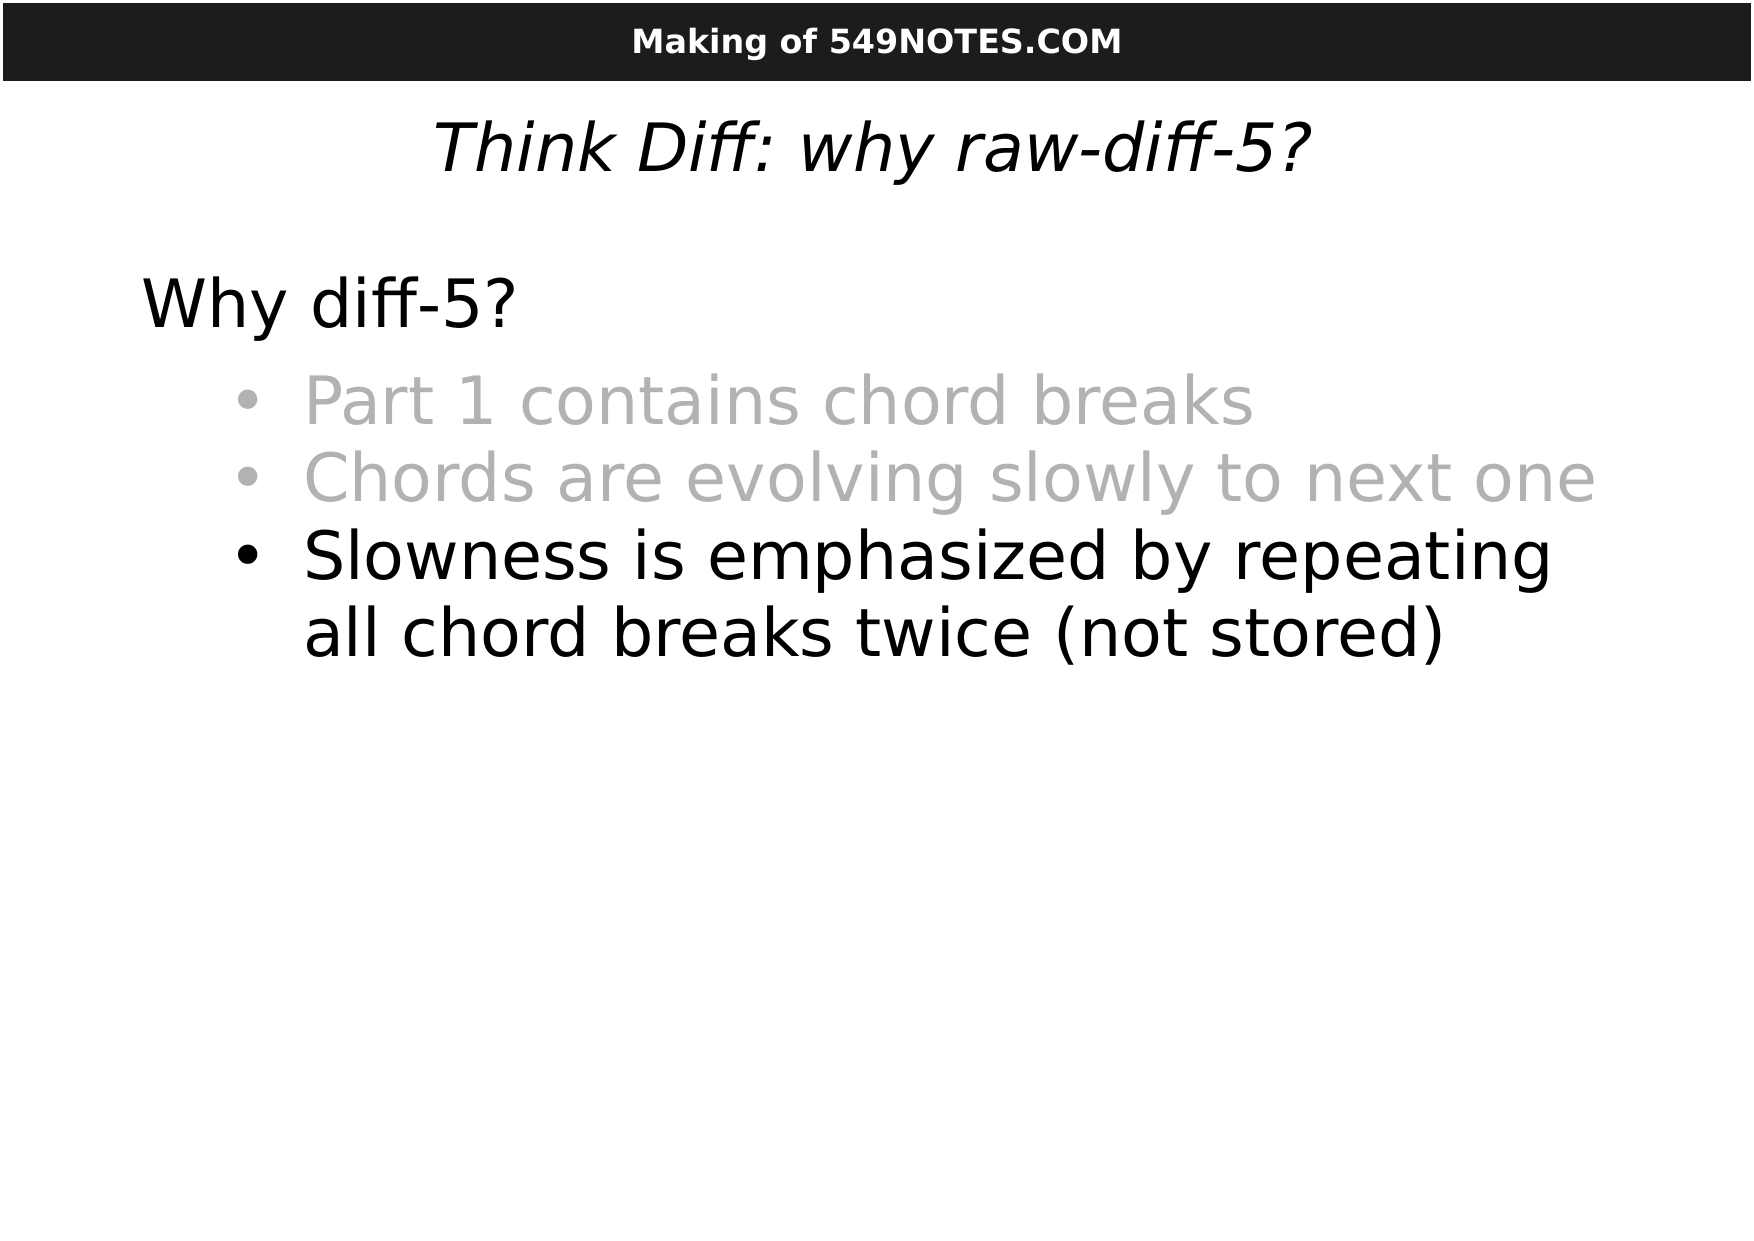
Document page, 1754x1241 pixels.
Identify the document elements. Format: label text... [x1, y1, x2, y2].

text • Slowness is emphasized by repeating [3, 517, 1751, 595]
text • Chords are evolving slowly to next one [3, 440, 1751, 517]
text Why diff-5? [3, 265, 1751, 343]
text all chord breaks twice (not stored) [3, 595, 1751, 673]
text Think Diff: why raw-diff-5? [3, 110, 1751, 188]
text • Part 1 contains chord breaks [3, 362, 1751, 440]
